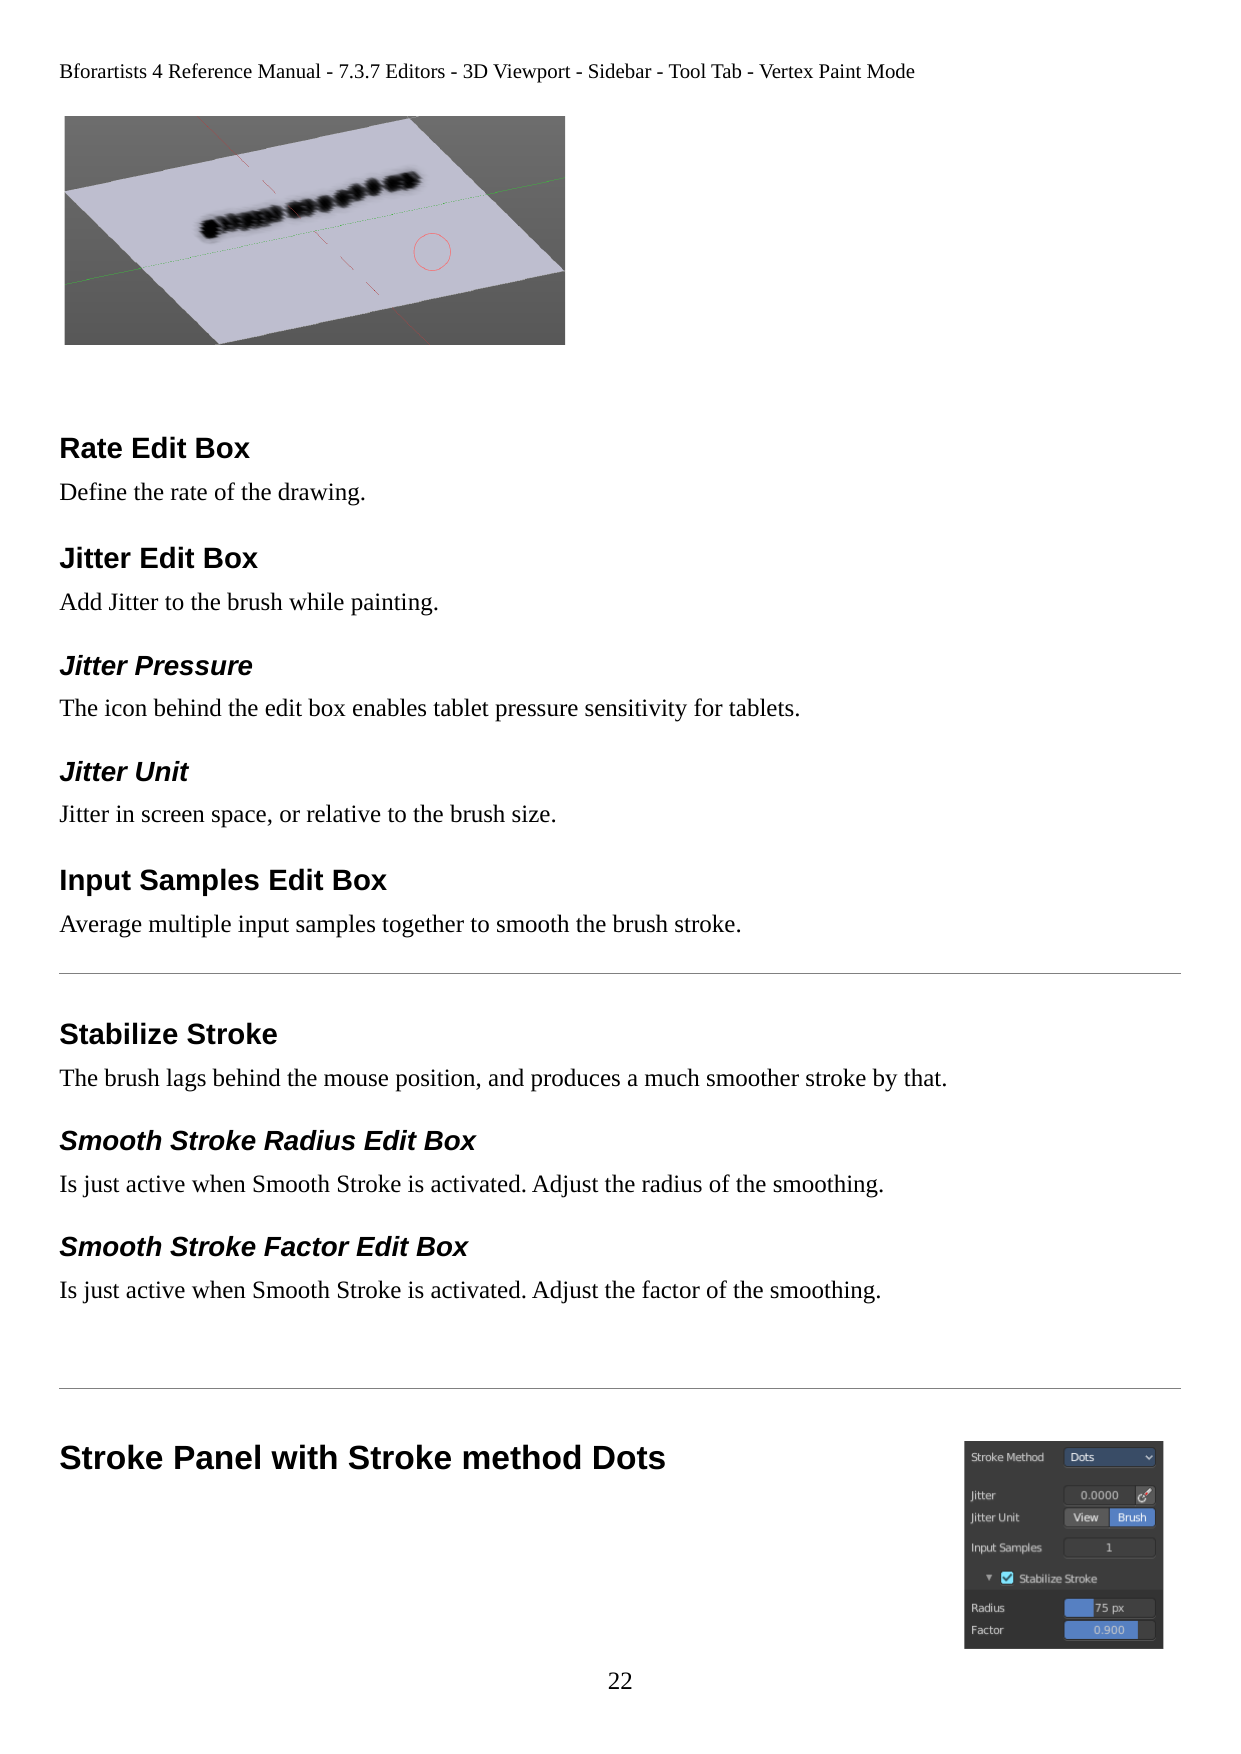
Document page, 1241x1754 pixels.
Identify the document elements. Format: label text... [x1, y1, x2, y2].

subtitle Stroke Panel with Stroke method Dots [59, 1438, 1181, 1477]
text Jitter in screen space, or relative to the brush size. [59, 799, 1181, 828]
subtitle Stabilize Stroke [59, 1017, 1181, 1051]
subtitle Jitter Edit Box [59, 541, 1181, 575]
subtitle Jitter Unit [59, 755, 1181, 787]
text Define the rate of the drawing. [59, 477, 1181, 506]
picture [64, 116, 566, 345]
text The brush lags behind the mouse position, and produces a much smoother stroke by that. [59, 1063, 1181, 1092]
subtitle Smooth Stroke Radius Edit Box [59, 1125, 1181, 1157]
text The icon behind the edit box enables tablet pressure sensitivity for tablets. [59, 693, 1181, 722]
subtitle Input Samples Edit Box [59, 863, 1181, 897]
subtitle Rate Edit Box [59, 431, 1181, 465]
text Add Jitter to the brush while painting. [59, 587, 1181, 616]
text Is just active when Smooth Stroke is activated. Adjust the radius of the smoothing. [59, 1169, 1181, 1198]
text Is just active when Smooth Stroke is activated. Adjust the factor of the smoothing. [59, 1275, 1181, 1304]
subtitle Smooth Stroke Factor Edit Box [59, 1231, 1181, 1263]
subtitle Jitter Pressure [59, 649, 1181, 681]
text Average multiple input samples together to smooth the brush stroke. [59, 909, 1181, 938]
picture [964, 1441, 1164, 1649]
